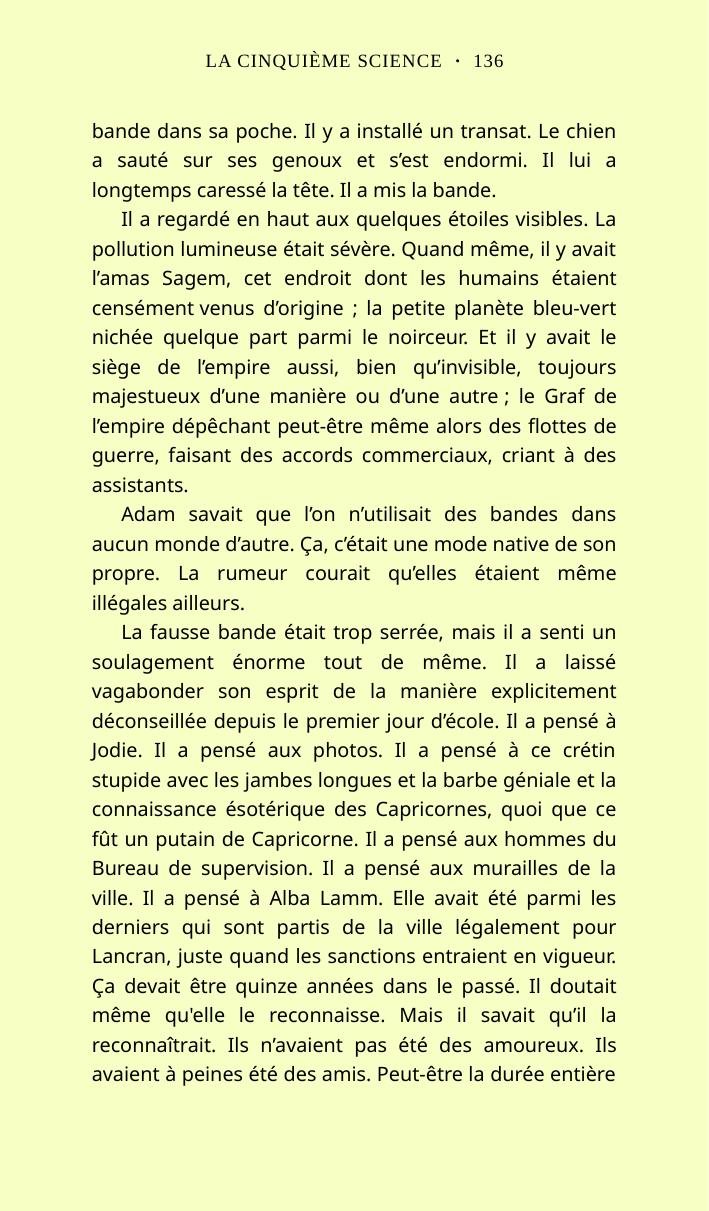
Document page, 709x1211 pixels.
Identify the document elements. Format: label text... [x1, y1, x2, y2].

text Il a regardé en haut aux quelques étoiles visibles. La pollution lumineuse était sévère. Quand même, il y avait l’amas Sagem, cet endroit dont les humains étaient censément venus d’origine ; la petite planète bleu-vert nichée quelque part parmi le noirceur. Et il y avait le siège de l’empire aussi, bien qu’invisible, toujours majestueux d’une manière ou d’une autre ; le Graf de l’empire dépêchant peut-être même alors des flottes de guerre, faisant des accords commerciaux, criant à des assistants. [92, 203, 617, 498]
text La fausse bande était trop serrée, mais il a senti un soulagement énorme tout de même. Il a laissé vagabonder son esprit de la manière explicitement déconseillée depuis le premier jour d’école. Il a pensé à Jodie. Il a pensé aux photos. Il a pensé à ce crétin stupide avec les jambes longues et la barbe géniale et la connaissance ésotérique des Capricornes, quoi que ce fût un putain de Capricorne. Il a pensé aux hommes du Bureau de supervision. Il a pensé aux murailles de la ville. Il a pensé à Alba Lamm. Elle avait été parmi les derniers qui sont partis de la ville légalement pour Lancran, juste quand les sanctions entraient en vigueur. Ça devait être quinze années dans le passé. Il doutait même qu'elle le reconnaisse. Mais il savait qu’il la reconnaîtrait. Ils n’avaient pas été des amoureux. Ils avaient à peines été des amis. Peut-être la durée entière [92, 616, 617, 1088]
text bande dans sa poche. Il y a installé un transat. Le chien a sauté sur ses genoux et s’est endormi. Il lui a longtemps caressé la tête. Il a mis la bande. [92, 115, 617, 203]
text Adam savait que l’on n’utilisait des bandes dans aucun monde d’autre. Ça, c’était une mode native de son propre. La rumeur courait qu’elles étaient même illégales ailleurs. [92, 498, 617, 616]
